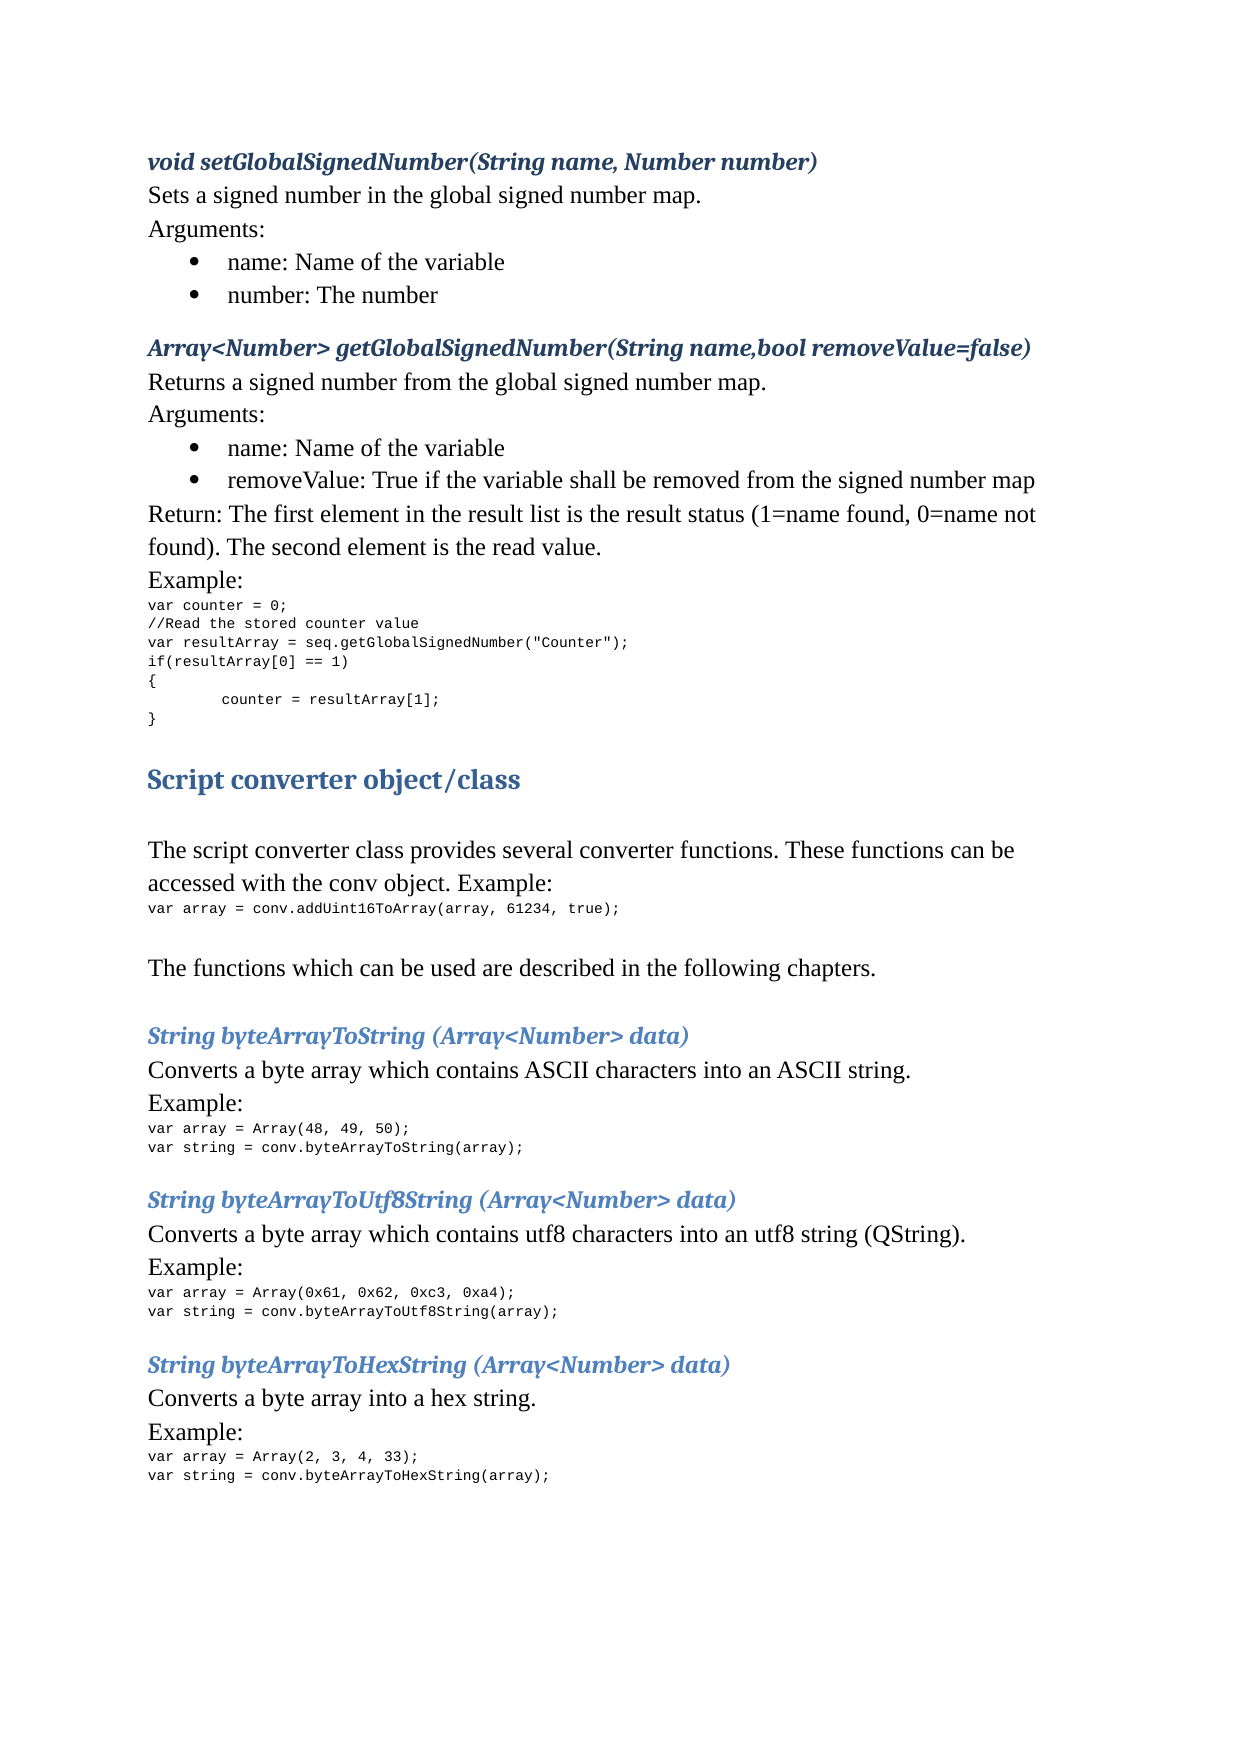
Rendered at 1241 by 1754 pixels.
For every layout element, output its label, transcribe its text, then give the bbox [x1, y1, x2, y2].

text Example: [148, 1417, 1093, 1445]
list counter = resultArray[1]; [148, 692, 1093, 709]
text The functions which can be used are described in the following chapters. [148, 953, 1093, 982]
subtitle void setGlobalSignedNumber(String name, Number number) [148, 148, 1093, 176]
text var string = conv.byteArrayToHexString(array); [148, 1468, 1093, 1485]
list { [148, 673, 1093, 690]
text Arguments: [148, 399, 1093, 428]
list removeValue: True if the variable shall be removed from the signed number map [190, 466, 1093, 494]
subtitle Array<Number> getGlobalSignedNumber(String name,bool removeValue=false) [148, 333, 1093, 362]
list name: Name of the variable [190, 247, 1093, 275]
text Example: [148, 1088, 1093, 1117]
subtitle Script converter object/class [148, 763, 1093, 797]
text var array = Array(0x61, 0x62, 0xc3, 0xa4); [148, 1285, 1093, 1302]
list } [148, 711, 1093, 728]
subtitle String byteArrayToHexString (Array<Number> data) [148, 1351, 1093, 1379]
text Converts a byte array which contains ASCII characters into an ASCII string. [148, 1055, 1093, 1084]
text Converts a byte array into a hex string. [148, 1383, 1093, 1412]
text Converts a byte array which contains utf8 characters into an utf8 string (QString). [148, 1219, 1093, 1248]
text var string = conv.byteArrayToString(array); [148, 1140, 1093, 1157]
text Example: [148, 1252, 1093, 1281]
list Return: The first element in the result list is the result status (1=name found, 0=name not found). The second element is the read value. [148, 499, 1093, 560]
list //Read the stored counter value [148, 617, 1093, 633]
subtitle String byteArrayToUtf8String (Array<Number> data) [148, 1186, 1093, 1215]
list var resultArray = seq.getGlobalSignedNumber("Counter"); [148, 636, 1093, 652]
text var array = Array(48, 49, 50); [148, 1121, 1093, 1138]
text Returns a signed number from the global signed number map. [148, 367, 1093, 395]
text Sets a signed number in the global signed number map. [148, 181, 1093, 209]
subtitle String byteArrayToString (Array<Number> data) [148, 1022, 1093, 1051]
list var counter = 0; [148, 598, 1093, 614]
list name: Name of the variable [190, 433, 1093, 461]
list if(resultArray[0] == 1) [148, 654, 1093, 671]
text The script converter class provides several converter functions. These functions can be accessed with the conv object. Example: [148, 835, 1093, 897]
text Arguments: [148, 214, 1093, 242]
text var string = conv.byteArrayToUtf8String(array); [148, 1304, 1093, 1321]
text var array = Array(2, 3, 4, 33); [148, 1449, 1093, 1466]
text var array = conv.addUint16ToArray(array, 61234, true); [148, 901, 1093, 918]
list number: The number [190, 280, 1093, 308]
list Example: [148, 565, 1093, 593]
